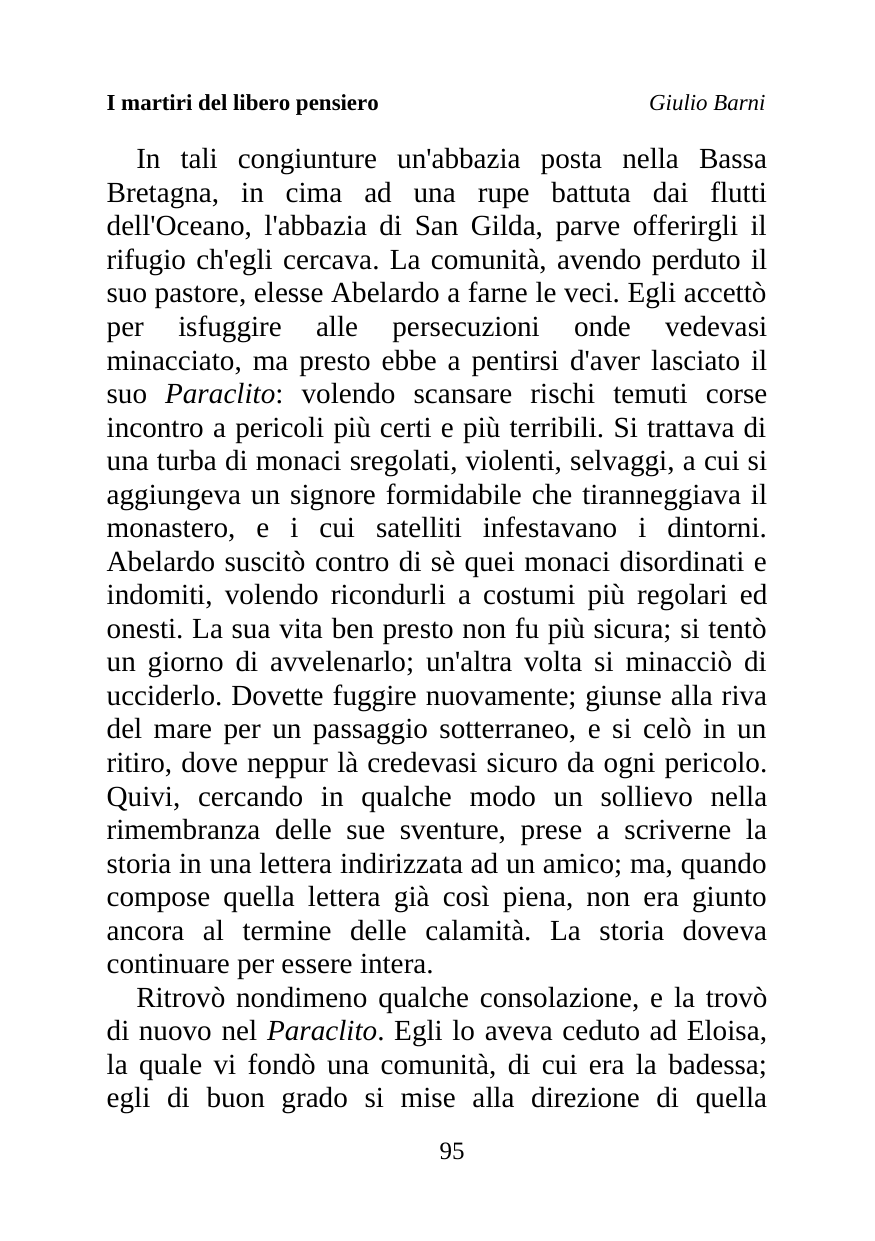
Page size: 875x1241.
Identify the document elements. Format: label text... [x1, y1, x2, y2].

text Ritrovò nondimeno qualche consolazione, e la trovò di nuovo nel Paraclito. Egli lo aveva ceduto ad Eloisa, la quale vi fondò una comunità, di cui era la badessa; egli di buon grado si mise alla direzione di quella [106, 980, 768, 1114]
text In tali congiunture un'abbazia posta nella Bassa Bretagna, in cima ad una rupe battuta dai flutti dell'Oceano, l'abbazia di San Gilda, parve offerirgli il rifugio ch'egli cercava. La comunità, avendo perduto il suo pastore, elesse Abelardo a farne le veci. Egli accettò per isfuggire alle persecuzioni onde vedevasi minacciato, ma presto ebbe a pentirsi d'aver lasciato il suo Paraclito: volendo scansare rischi temuti corse incontro a pericoli più certi e più terribili. Si trattava di una turba di monaci sregolati, violenti, selvaggi, a cui si aggiungeva un signore formidabile che tiranneggiava il monastero, e i cui satelliti infestavano i dintorni. Abelardo suscitò contro di sè quei monaci disordinati e indomiti, volendo ricondurli a costumi più regolari ed onesti. La sua vita ben presto non fu più sicura; si tentò un giorno di avvelenarlo; un'altra volta si minacciò di ucciderlo. Dovette fuggire nuovamente; giunse alla riva del mare per un passaggio sotterraneo, e si celò in un ritiro, dove neppur là credevasi sicuro da ogni pericolo. Quivi, cercando in qualche modo un sollievo nella rimembranza delle sue sventure, prese a scriverne la storia in una lettera indirizzata ad un amico; ma, quando compose quella lettera già così piena, non era giunto ancora al termine delle calamità. La storia doveva continuare per essere intera. [106, 141, 768, 980]
